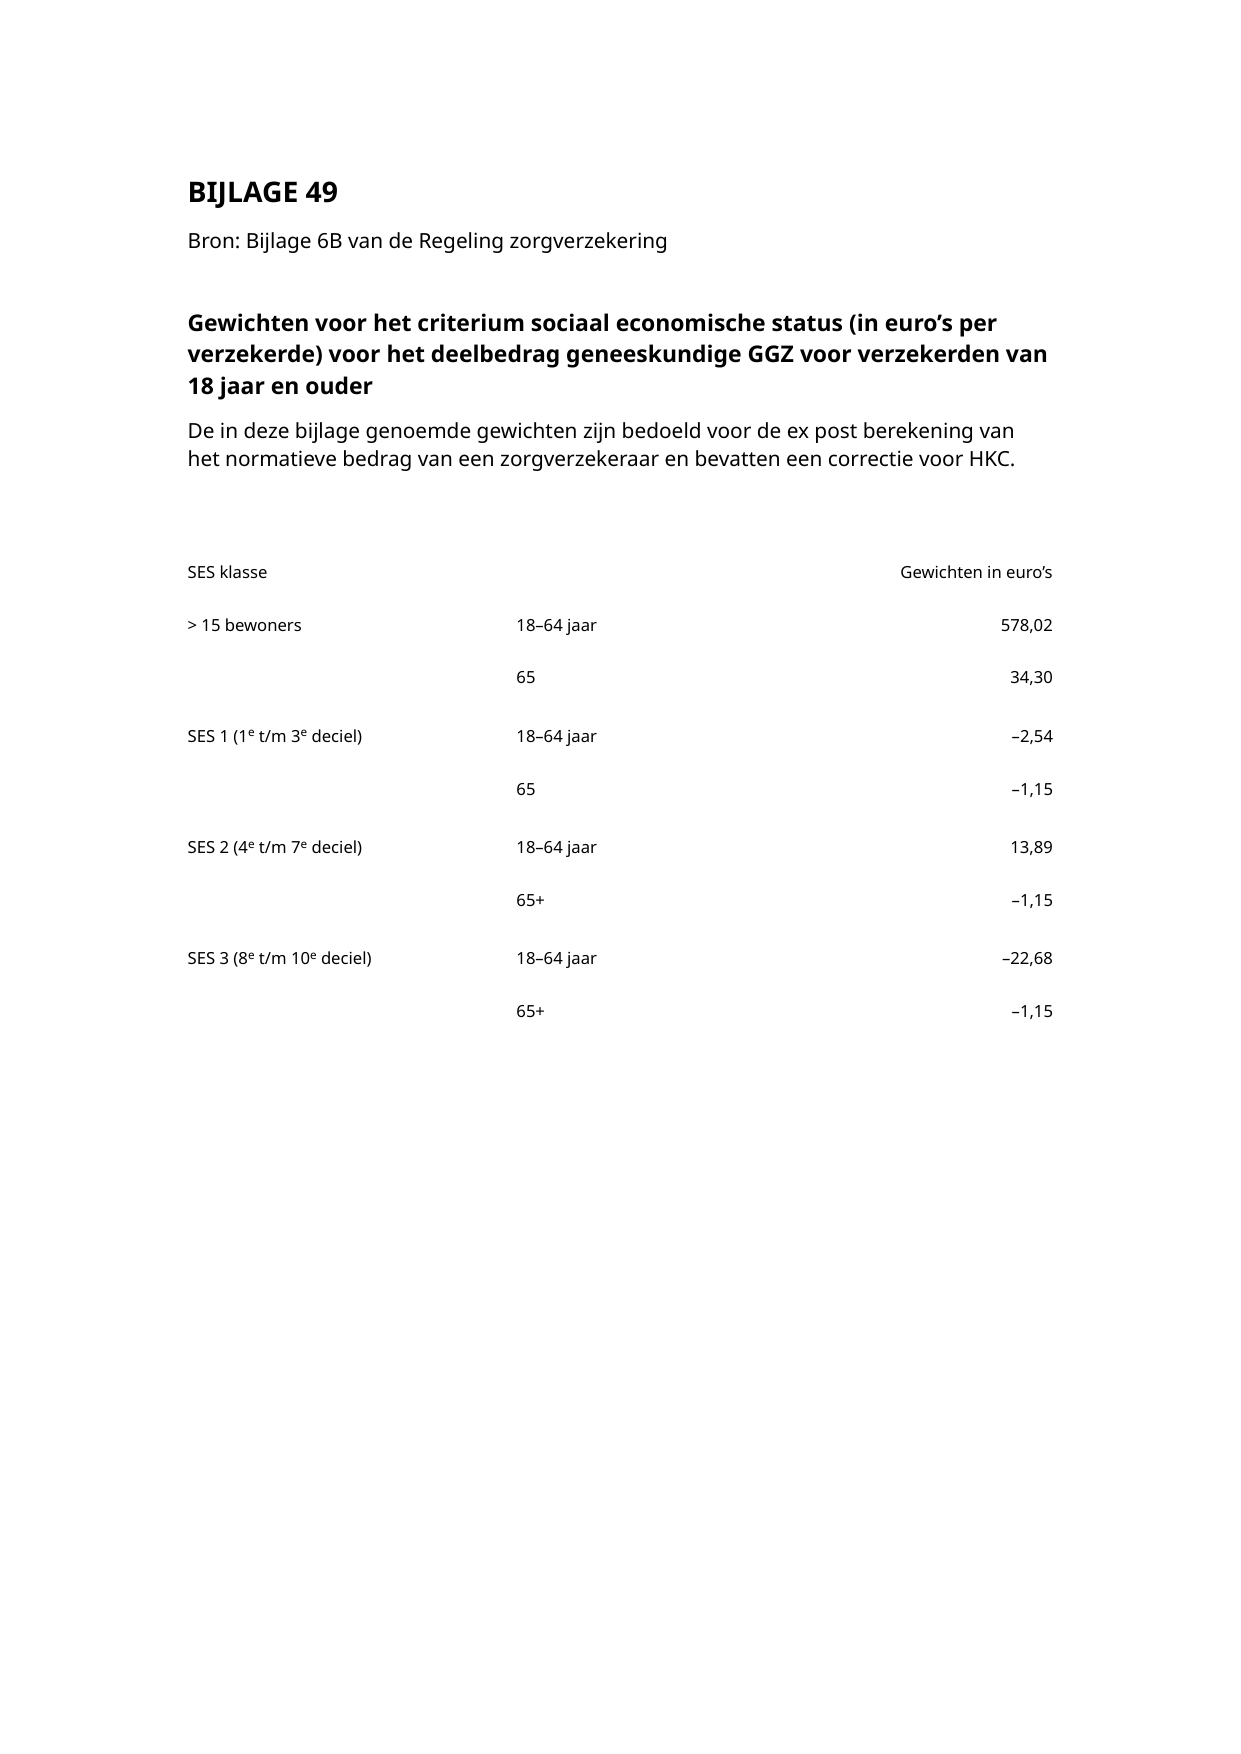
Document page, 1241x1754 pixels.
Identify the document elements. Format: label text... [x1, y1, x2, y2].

table_cell –2,54 [715, 725, 1053, 777]
table_cell 65+ [516, 888, 715, 947]
table_cell 18–64 jaar [516, 947, 715, 999]
table_header SES klasse [188, 561, 715, 613]
text De in deze bijlage genoemde gewichten zijn bedoeld voor de ex post berekening van het normatieve bedrag van een zorgverzekeraar en bevatten een correctie voor HKC. [187, 416, 1053, 473]
table_cell [188, 666, 516, 724]
table_cell –1,15 [715, 1000, 1053, 1058]
table_cell 65 [516, 777, 715, 836]
table_cell 18–64 jaar [516, 725, 715, 777]
table_cell [188, 888, 516, 947]
text Bron: Bijlage 6B van de Regeling zorgverzekering [187, 226, 1053, 254]
table_cell 65+ [516, 1000, 715, 1058]
table_cell 13,89 [715, 836, 1053, 888]
subtitle BIJLAGE 49 [187, 172, 1053, 211]
table_cell 34,30 [715, 666, 1053, 724]
table_cell –22,68 [715, 947, 1053, 999]
table_cell [188, 777, 516, 836]
table_cell 18–64 jaar [516, 613, 715, 666]
table_cell SES 3 (8e t/m 10e deciel) [188, 947, 516, 999]
table_cell 65 [516, 666, 715, 724]
table_cell –1,15 [715, 777, 1053, 836]
table_cell > 15 bewoners [188, 613, 516, 666]
table_cell [188, 1000, 516, 1058]
subtitle Gewichten voor het criterium sociaal economische status (in euro’s per verzekerde) voor het deelbedrag geneeskundige GGZ voor verzekerden van 18 jaar en ouder [187, 307, 1053, 401]
table_cell SES 1 (1e t/m 3e deciel) [188, 725, 516, 777]
table_cell 18–64 jaar [516, 836, 715, 888]
table_cell SES 2 (4e t/m 7e deciel) [188, 836, 516, 888]
table_cell 578,02 [715, 613, 1053, 666]
table_cell –1,15 [715, 888, 1053, 947]
table_header Gewichten in euro’s [715, 561, 1053, 613]
